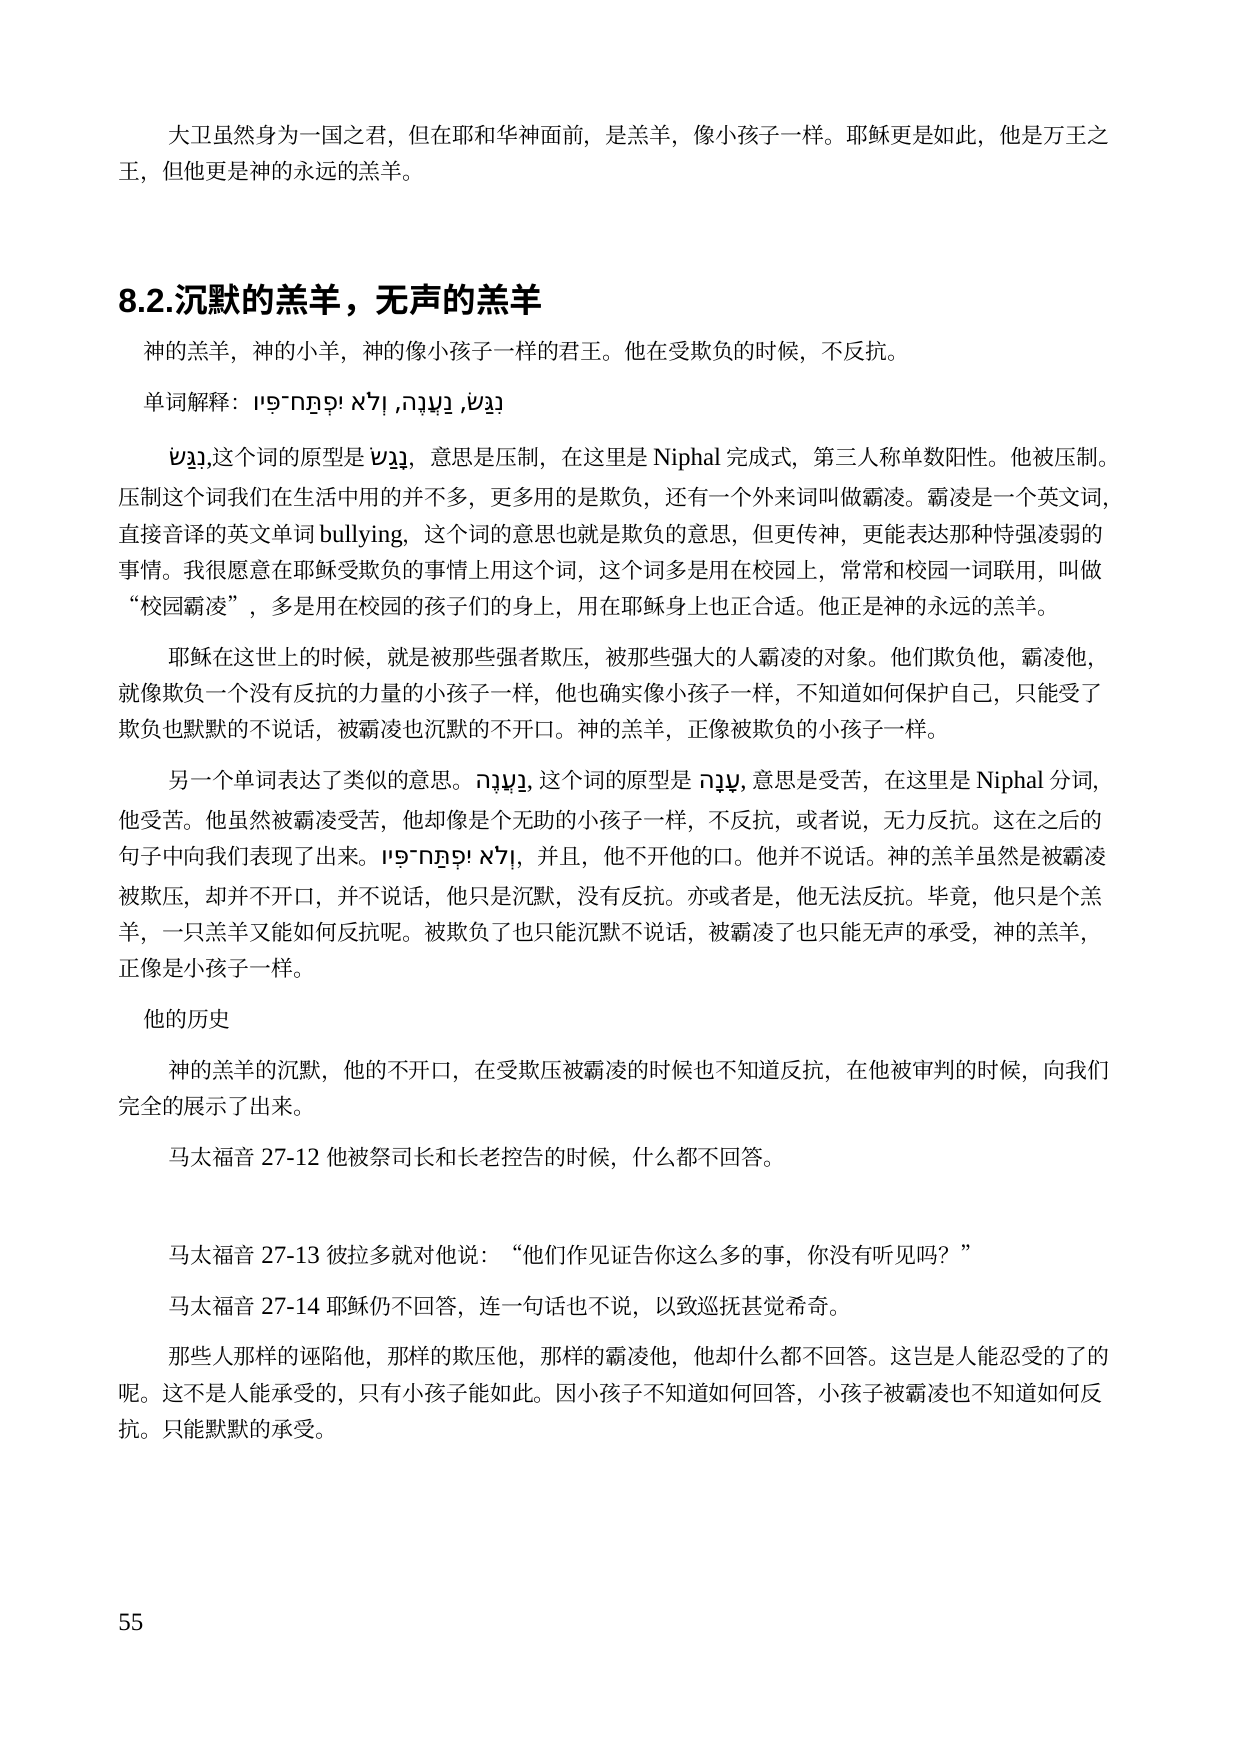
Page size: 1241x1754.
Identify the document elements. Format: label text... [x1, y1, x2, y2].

text 马太福音 27-13 彼拉多就对他说：“他们作见证告你这么多的事，你没有听见吗？” [118, 1238, 1122, 1269]
text נִגַּשׂ,这个词的原型是נָגַשֹ，意思是压制，在这里是Niphal完成式，第三人称单数阳性。他被压制。压制这个词我们在生活中用的并不多，更多用的是欺负，还有一个外来词叫做霸凌。霸凌是一个英文词，直接音译的英文单词bullying，这个词的意思也就是欺负的意思，但更传神，更能表达那种恃强凌弱的事情。我很愿意在耶稣受欺负的事情上用这个词，这个词多是用在校园上，常常和校园一词联用，叫做“校园霸凌”，多是用在校园的孩子们的身上，用在耶稣身上也正合适。他正是神的永远的羔羊。 [118, 441, 1122, 621]
text 大卫虽然身为一国之君，但在耶和华神面前，是羔羊，像小孩子一样。耶稣更是如此，他是万王之王，但他更是神的永远的羔羊。 [118, 118, 1122, 186]
subtitle 8.2.沉默的羔羊，无声的羔羊 [118, 273, 1122, 322]
text 神的羔羊，神的小羊，神的像小孩子一样的君王。他在受欺负的时候，不反抗。 [118, 334, 1122, 366]
text 单词解释：נִגַּשׂ, נַעֲנֶה, וְלֹא יִפְתַּח־פִּיו [118, 385, 1122, 421]
text 耶稣在这世上的时候，就是被那些强者欺压，被那些强大的人霸凌的对象。他们欺负他，霸凌他，就像欺负一个没有反抗的力量的小孩子一样，他也确实像小孩子一样，不知道如何保护自己，只能受了欺负也默默的不说话，被霸凌也沉默的不开口。神的羔羊，正像被欺负的小孩子一样。 [118, 640, 1122, 743]
text 神的羔羊的沉默，他的不开口，在受欺压被霸凌的时候也不知道反抗，在他被审判的时候，向我们完全的展示了出来。 [118, 1053, 1122, 1121]
text 另一个单词表达了类似的意思。נַעֲנֶה, 这个词的原型是 עָנָה, 意思是受苦，在这里是Niphal分词，他受苦。他虽然被霸凌受苦，他却像是个无助的小孩子一样，不反抗，或者说，无力反抗。这在之后的句子中向我们表现了出来。וְלֹא יִפְתַּח־פִּיו，并且，他不开他的口。他并不说话。神的羔羊虽然是被霸凌被欺压，却并不开口，并不说话，他只是沉默，没有反抗。亦或者是，他无法反抗。毕竟，他只是个羔羊，一只羔羊又能如何反抗呢。被欺负了也只能沉默不说话，被霸凌了也只能无声的承受，神的羔羊，正像是小孩子一样。 [118, 763, 1122, 983]
text 马太福音 27-12 他被祭司长和长老控告的时候，什么都不回答。 [118, 1140, 1122, 1171]
text 他的历史 [118, 1002, 1122, 1034]
text 那些人那样的诬陷他，那样的欺压他，那样的霸凌他，他却什么都不回答。这岂是人能忍受的了的呢。这不是人能承受的，只有小孩子能如此。因小孩子不知道如何回答，小孩子被霸凌也不知道如何反抗。只能默默的承受。 [118, 1339, 1122, 1443]
text 马太福音 27-14 耶稣仍不回答，连一句话也不说，以致巡抚甚觉希奇。 [118, 1289, 1122, 1320]
